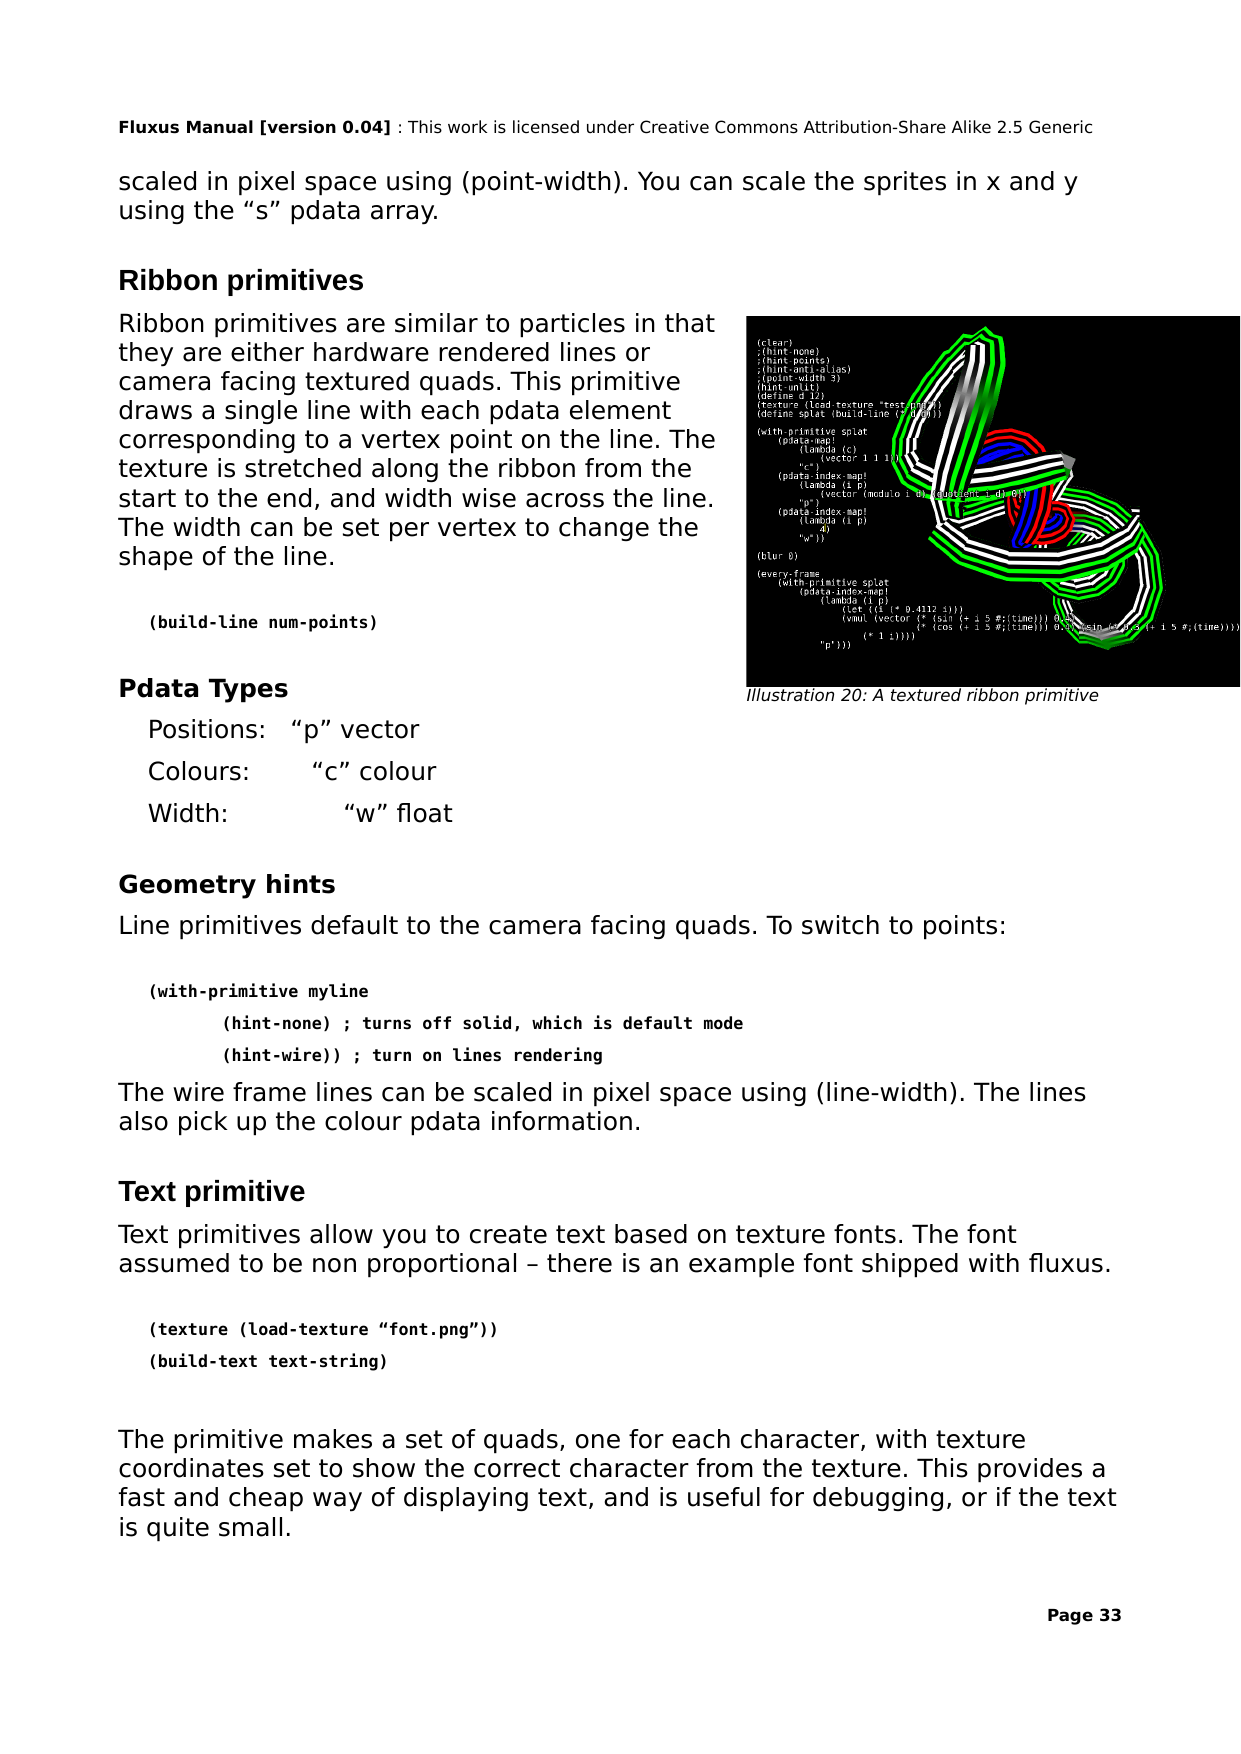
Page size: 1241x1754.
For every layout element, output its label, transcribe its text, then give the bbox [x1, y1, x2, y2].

text Geometry hints [118, 870, 1122, 899]
subtitle [746, 303, 1240, 316]
text (build-line num-points) [148, 613, 746, 632]
text The primitive makes a set of quads, one for each character, with texture coordinates set to show the correct character from the texture. This provides a fast and cheap way of displaying text, and is useful for debugging, or if the text is quite small. [118, 1425, 1122, 1542]
text (with-primitive myline [148, 982, 1122, 1002]
text Ribbon primitives are similar to particles in that they are either hardware rendered lines or camera facing textured quads. This primitive draws a single line with each pdata element corresponding to a vertex point on the line. The texture is stretched along the ribbon from the start to the end, and width wise across the line. The width can be set per vertex to change the shape of the line. [118, 309, 746, 571]
text (hint-wire)) ; turn on lines rendering [148, 1046, 1122, 1066]
text (texture (load-texture “font.png”)) [148, 1320, 1122, 1339]
text scaled in pixel space using (point-width). You can scale the sprites in x and y using the “s” pdata array. [118, 167, 1122, 225]
text Colours: “c” colour [148, 757, 1122, 787]
text Illustration 20: A textured ribbon primitive [746, 687, 1240, 706]
text Positions: “p” vector [148, 716, 1122, 745]
text Pdata Types [118, 674, 746, 703]
text Width: “w” float [148, 799, 1122, 828]
text (hint-none) ; turns off solid, which is default mode [148, 1014, 1122, 1034]
text (build-text text-string) [148, 1352, 1122, 1371]
subtitle Text primitive [118, 1174, 1122, 1207]
text Line primitives default to the camera facing quads. To switch to points: [118, 912, 1122, 941]
text Text primitives allow you to create text based on texture fonts. The font assumed to be non proportional – there is an example font shipped with fluxus. [118, 1220, 1122, 1278]
text The wire frame lines can be scaled in pixel space using (line-width). The lines also pick up the colour pdata information. [118, 1078, 1122, 1136]
picture [746, 316, 1241, 687]
subtitle Ribbon primitives [118, 263, 1122, 296]
